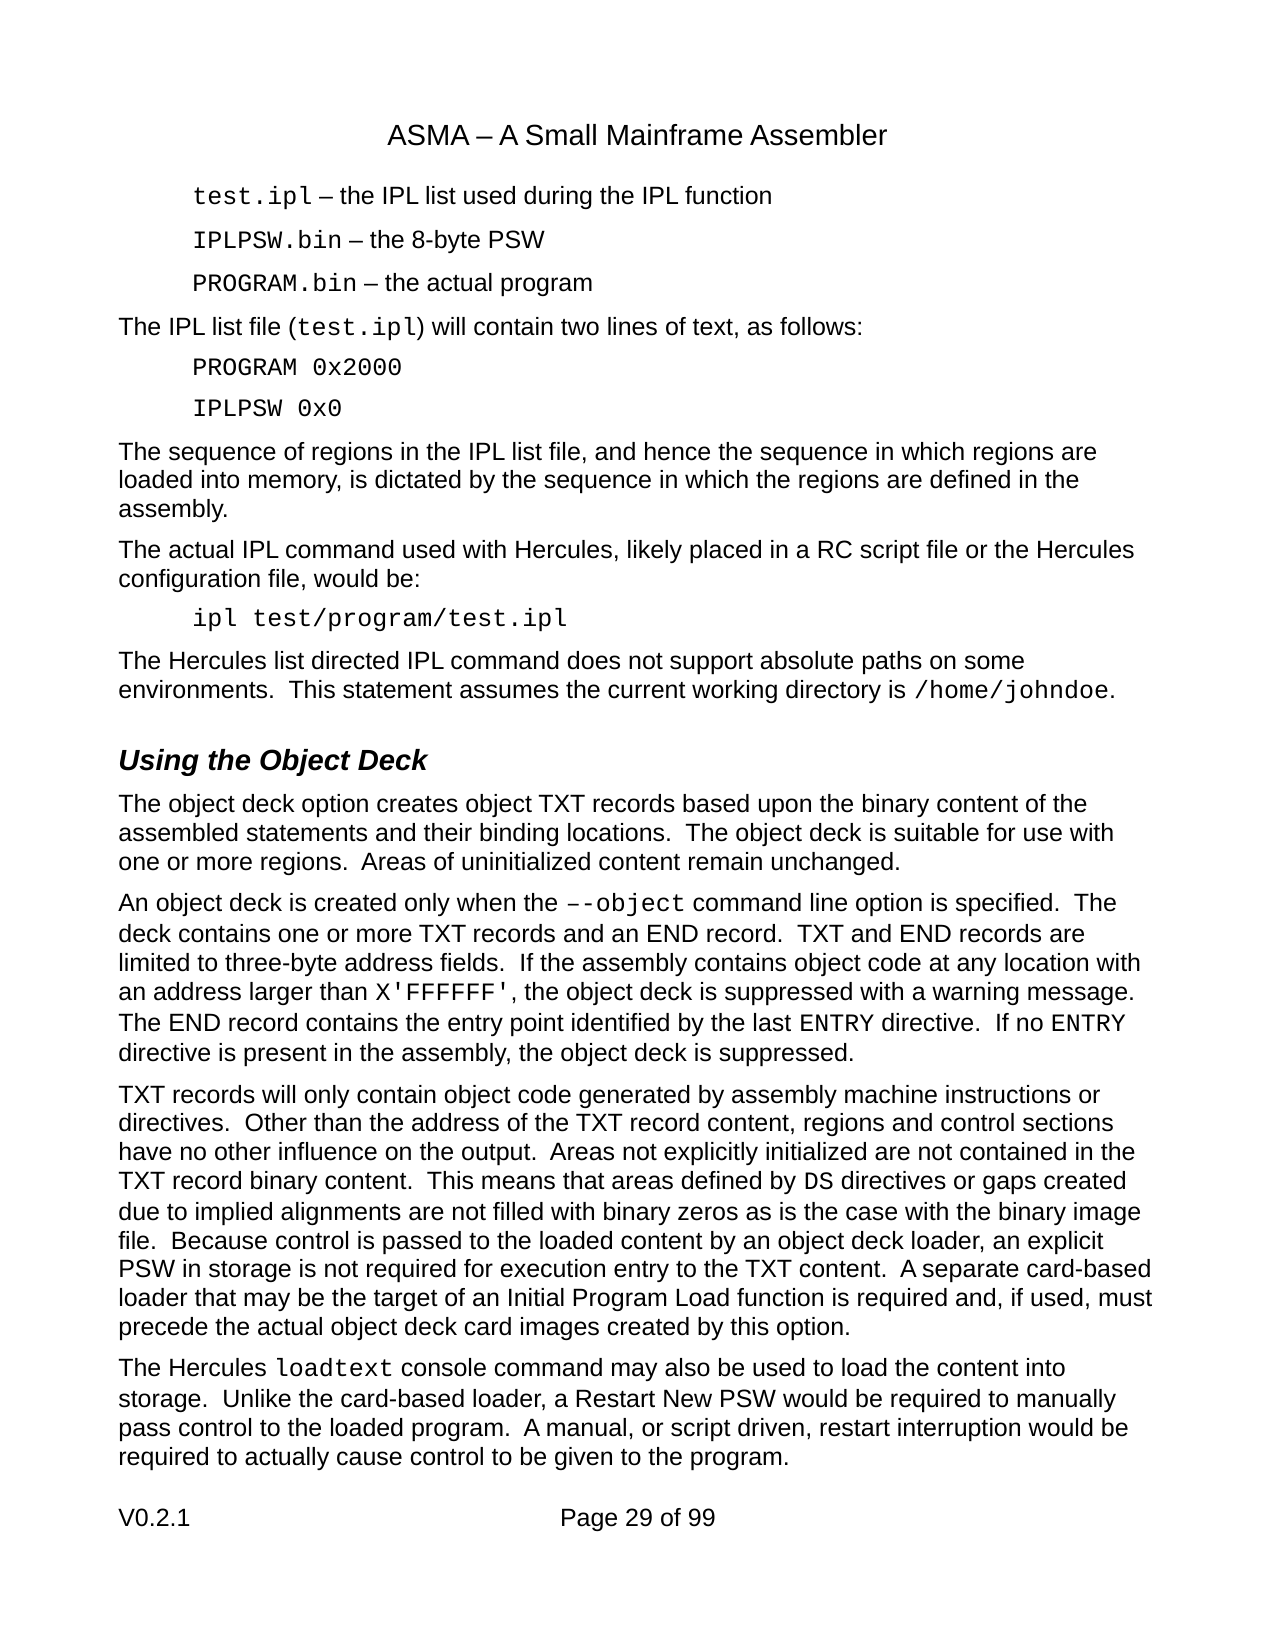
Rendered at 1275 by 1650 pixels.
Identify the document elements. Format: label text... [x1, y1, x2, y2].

text The Hercules list directed IPL command does not support absolute paths on some environments. This statement assumes the current working directory is /home/johndoe. [118, 646, 1157, 706]
text The sequence of regions in the IPL list file, and hence the sequence in which regions are loaded into memory, is dictated by the sequence in which the regions are defined in the assembly. [118, 437, 1157, 523]
subtitle Using the Object Deck [118, 743, 1157, 777]
text The object deck option creates object TXT records based upon the binary content of the assembled statements and their binding locations. The object deck is suitable for use with one or more regions. Areas of uninitialized content remain unchanged. [118, 789, 1157, 876]
text IPLPSW 0x0 [192, 396, 1157, 424]
text An object deck is created only when the –-object command line option is specified. The deck contains one or more TXT records and an END record. TXT and END records are limited to three-byte address fields. If the assembly contains object code at any location with an address larger than X'FFFFFF', the object deck is suppressed with a warning message. The END record contains the entry point identified by the last ENTRY directive. If no ENTRY directive is present in the assembly, the object deck is suppressed. [118, 888, 1157, 1067]
text The Hercules loadtext console command may also be used to load the content into storage. Unlike the card-based loader, a Restart New PSW would be required to manually pass control to the loaded program. A manual, or script driven, restart interruption would be required to actually cause control to be given to the program. [118, 1353, 1157, 1470]
text The actual IPL command used with Hercules, likely placed in a RC script file or the Hercules configuration file, would be: [118, 535, 1157, 593]
text PROGRAM.bin – the actual program [192, 268, 1157, 299]
text test.ipl – the IPL list used during the IPL function [192, 181, 1157, 212]
text ipl test/program/test.ipl [192, 605, 1157, 634]
text IPLPSW.bin – the 8-byte PSW [192, 224, 1157, 256]
text The IPL list file (test.ipl) will contain two lines of text, as follows: [118, 311, 1157, 342]
text TXT records will only contain object code generated by assembly machine instructions or directives. Other than the address of the TXT record content, regions and control sections have no other influence on the output. Areas not explicitly initialized are not contained in the TXT record binary content. This means that areas defined by DS directives or gaps created due to implied alignments are not filled with binary zeros as is the case with the binary image file. Because control is passed to the loaded content by an object deck loader, an explicit PSW in storage is not required for execution entry to the TXT content. A separate card-based loader that may be the target of an Initial Program Load function is required and, if used, must precede the actual object deck card images created by this option. [118, 1080, 1157, 1341]
text PROGRAM 0x2000 [192, 355, 1157, 383]
